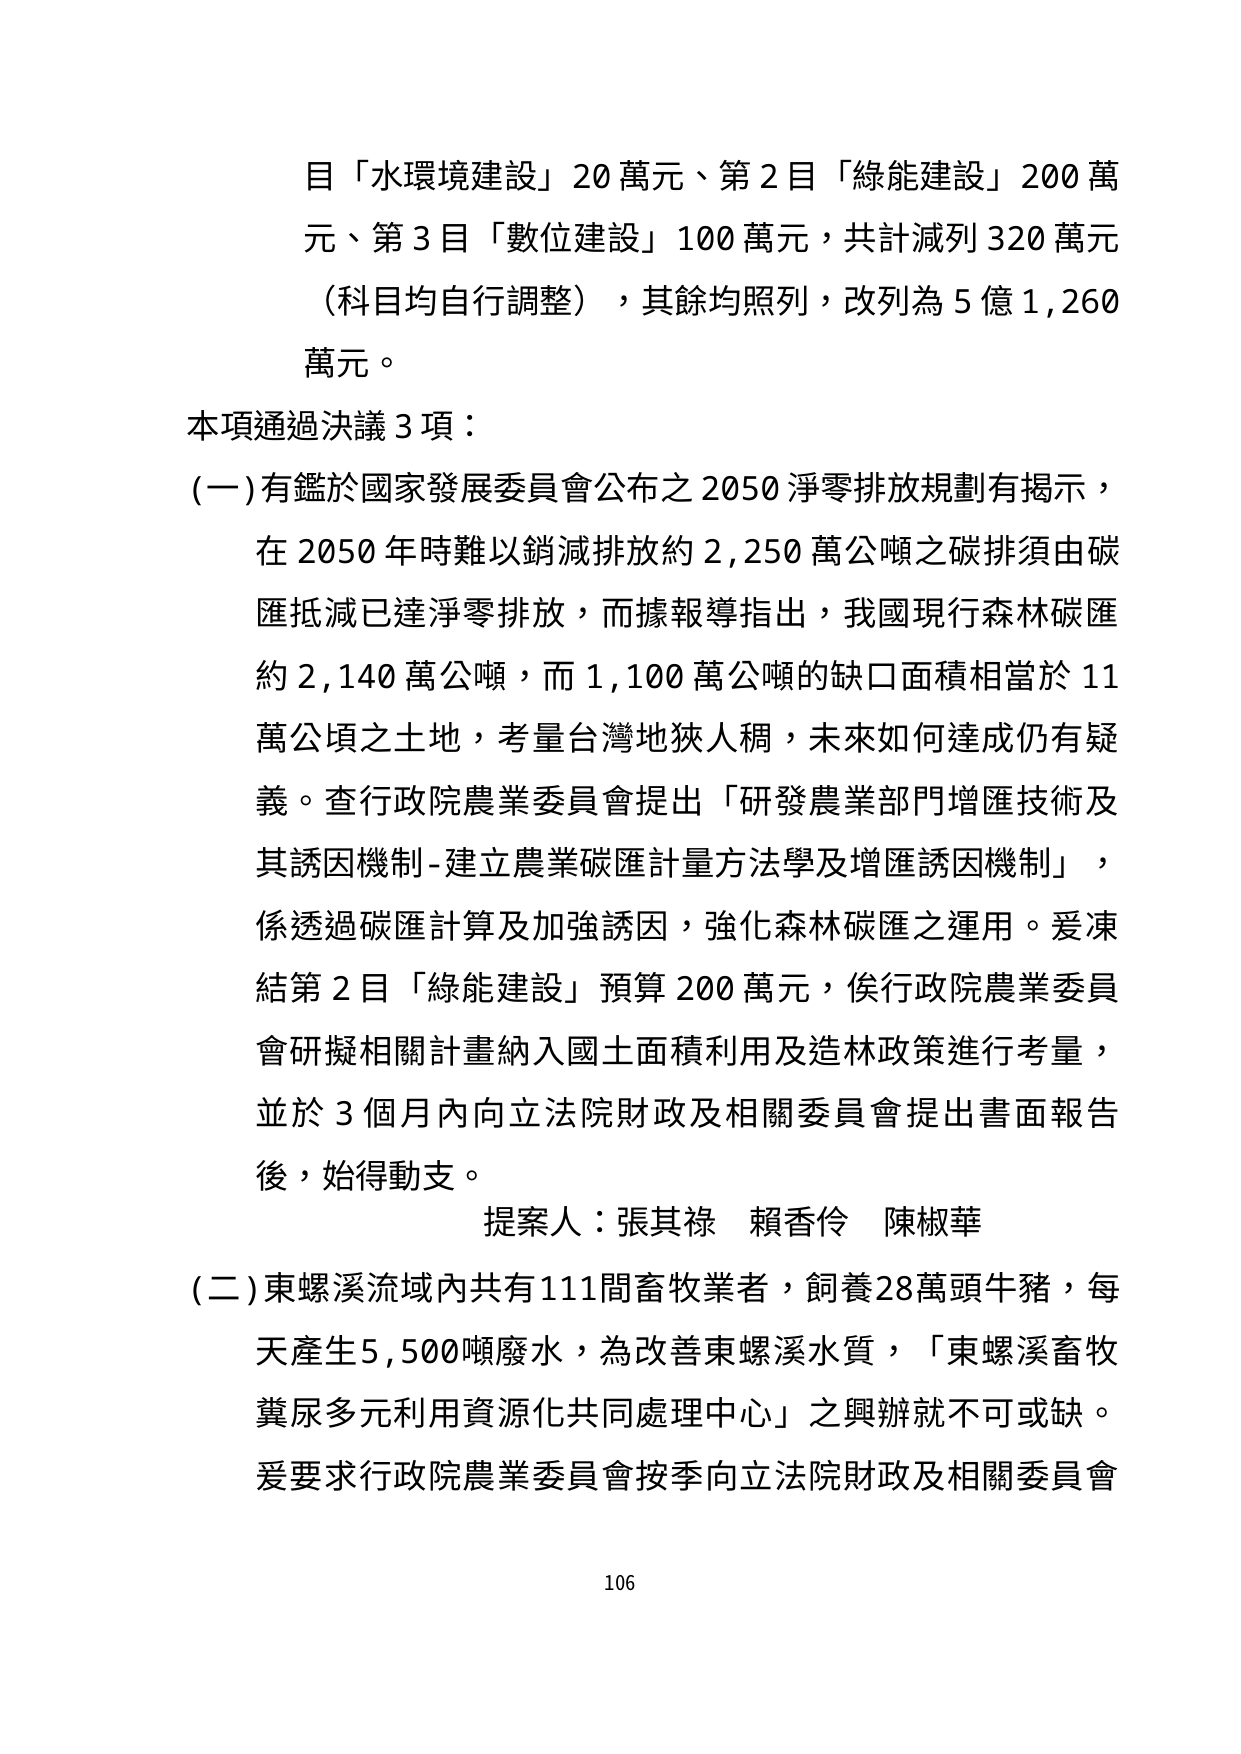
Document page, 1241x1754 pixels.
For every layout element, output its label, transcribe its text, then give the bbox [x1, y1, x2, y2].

text 本項通過決議3項： [187, 382, 1120, 444]
text (二)東螺溪流域內共有111間畜牧業者，飼養28萬頭牛豬，每天產生5,500噸廢水，為改善東螺溪水質，「東螺溪畜牧糞尿多元利用資源化共同處理中心」之興辦就不可或缺。爰要求行政院農業委員會按季向立法院財政及相關委員會 [187, 1244, 1120, 1494]
text 提案人：張其祿 賴香伶 陳椒華 [483, 1194, 1120, 1244]
text 目「水環境建設」20萬元、第2目「綠能建設」200萬元、第3目「數位建設」100萬元，共計減列320萬元（科目均自行調整），其餘均照列，改列為5億1,260萬元。 [187, 132, 1120, 382]
text (一)有鑑於國家發展委員會公布之2050淨零排放規劃有揭示，在2050年時難以銷減排放約2,250萬公噸之碳排須由碳匯抵減已達淨零排放，而據報導指出，我國現行森林碳匯約2,140萬公噸，而1,100萬公噸的缺口面積相當於11萬公頃之土地，考量台灣地狹人稠，未來如何達成仍有疑義。查行政院農業委員會提出「研發農業部門增匯技術及其誘因機制-建立農業碳匯計量方法學及增匯誘因機制」，係透過碳匯計算及加強誘因，強化森林碳匯之運用。爰凍結第2目「綠能建設」預算200萬元，俟行政院農業委員會研擬相關計畫納入國土面積利用及造林政策進行考量，並於3個月內向立法院財政及相關委員會提出書面報告後，始得動支。 [187, 444, 1120, 1194]
